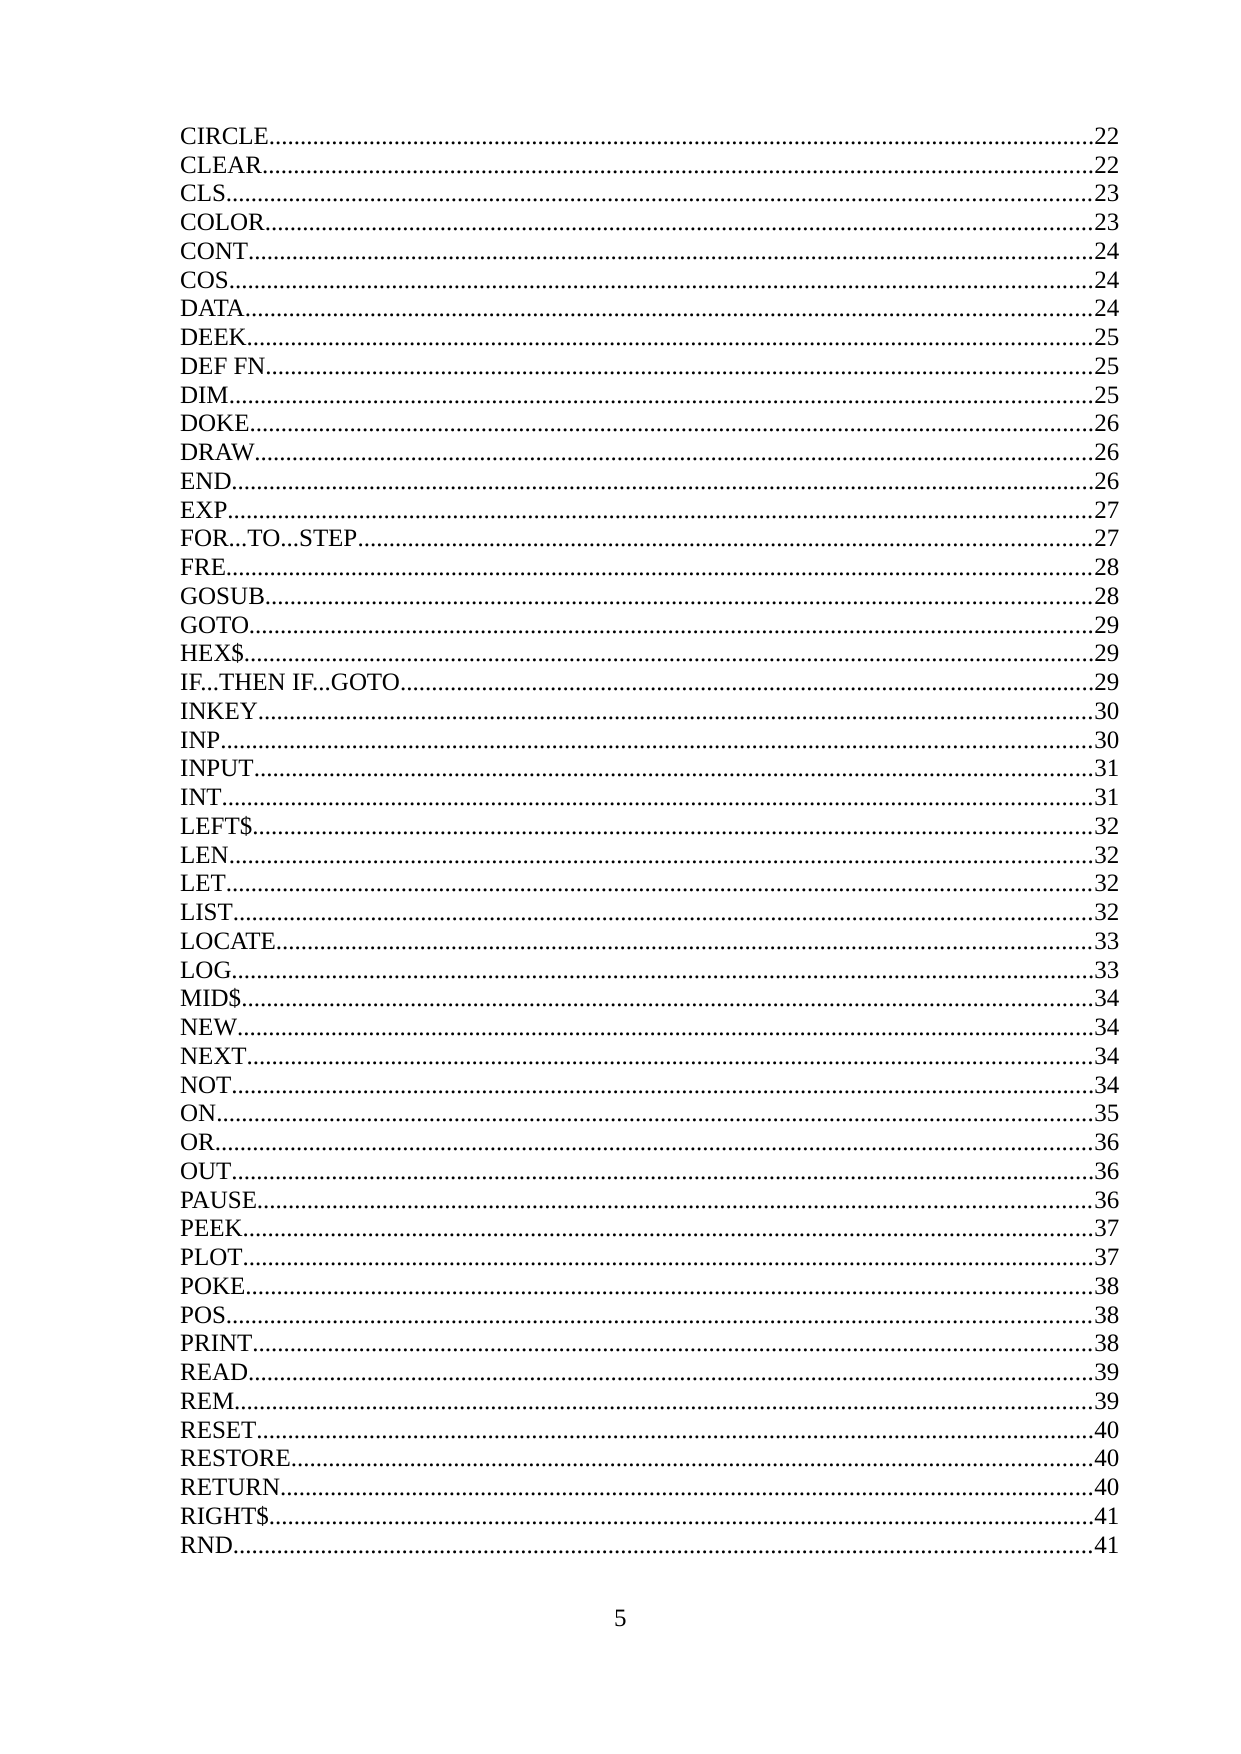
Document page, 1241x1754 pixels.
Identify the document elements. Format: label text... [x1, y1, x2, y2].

text POKE 38 [180, 1271, 1119, 1300]
text EXP 27 [180, 495, 1119, 523]
text RND 41 [180, 1530, 1119, 1558]
text RIGHT$ 41 [180, 1501, 1119, 1530]
text INKEY 30 [180, 696, 1119, 725]
text INPUT 31 [180, 753, 1119, 782]
text DEF FN 25 [180, 351, 1119, 380]
text LOCATE 33 [180, 926, 1119, 955]
text RESTORE 40 [180, 1443, 1119, 1472]
text GOTO 29 [180, 610, 1119, 638]
text FRE 28 [180, 552, 1119, 581]
text IF...THEN IF...GOTO 29 [180, 667, 1119, 696]
text CONT 24 [180, 236, 1119, 265]
text LEN 32 [180, 840, 1119, 868]
text COLOR 23 [180, 207, 1119, 236]
text OUT 36 [180, 1156, 1119, 1185]
text RESET 40 [180, 1415, 1119, 1443]
text LEFT$ 32 [180, 811, 1119, 840]
text FOR...TO...STEP 27 [180, 523, 1119, 552]
text POS 38 [180, 1300, 1119, 1328]
text CIRCLE 22 [180, 121, 1119, 150]
text INP 30 [180, 725, 1119, 753]
text DOKE 26 [180, 408, 1119, 437]
text NEXT 34 [180, 1041, 1119, 1070]
text REM 39 [180, 1386, 1119, 1415]
text CLS 23 [180, 178, 1119, 207]
text DATA 24 [180, 293, 1119, 322]
text HEX$ 29 [180, 638, 1119, 667]
text ON 35 [180, 1098, 1119, 1127]
text NOT 34 [180, 1070, 1119, 1098]
text RETURN 40 [180, 1472, 1119, 1501]
text LET 32 [180, 868, 1119, 897]
text DIM 25 [180, 380, 1119, 408]
text NEW 34 [180, 1012, 1119, 1041]
text END 26 [180, 466, 1119, 495]
text PLOT 37 [180, 1242, 1119, 1271]
text INT 31 [180, 782, 1119, 811]
text MID$ 34 [180, 983, 1119, 1012]
text COS 24 [180, 265, 1119, 293]
text PAUSE 36 [180, 1185, 1119, 1213]
text CLEAR 22 [180, 150, 1119, 178]
text READ 39 [180, 1357, 1119, 1386]
text LOG 33 [180, 955, 1119, 983]
text GOSUB 28 [180, 581, 1119, 610]
text DEEK 25 [180, 322, 1119, 351]
text OR 36 [180, 1127, 1119, 1156]
text LIST 32 [180, 897, 1119, 926]
text DRAW 26 [180, 437, 1119, 466]
text PEEK 37 [180, 1213, 1119, 1242]
text PRINT 38 [180, 1328, 1119, 1357]
